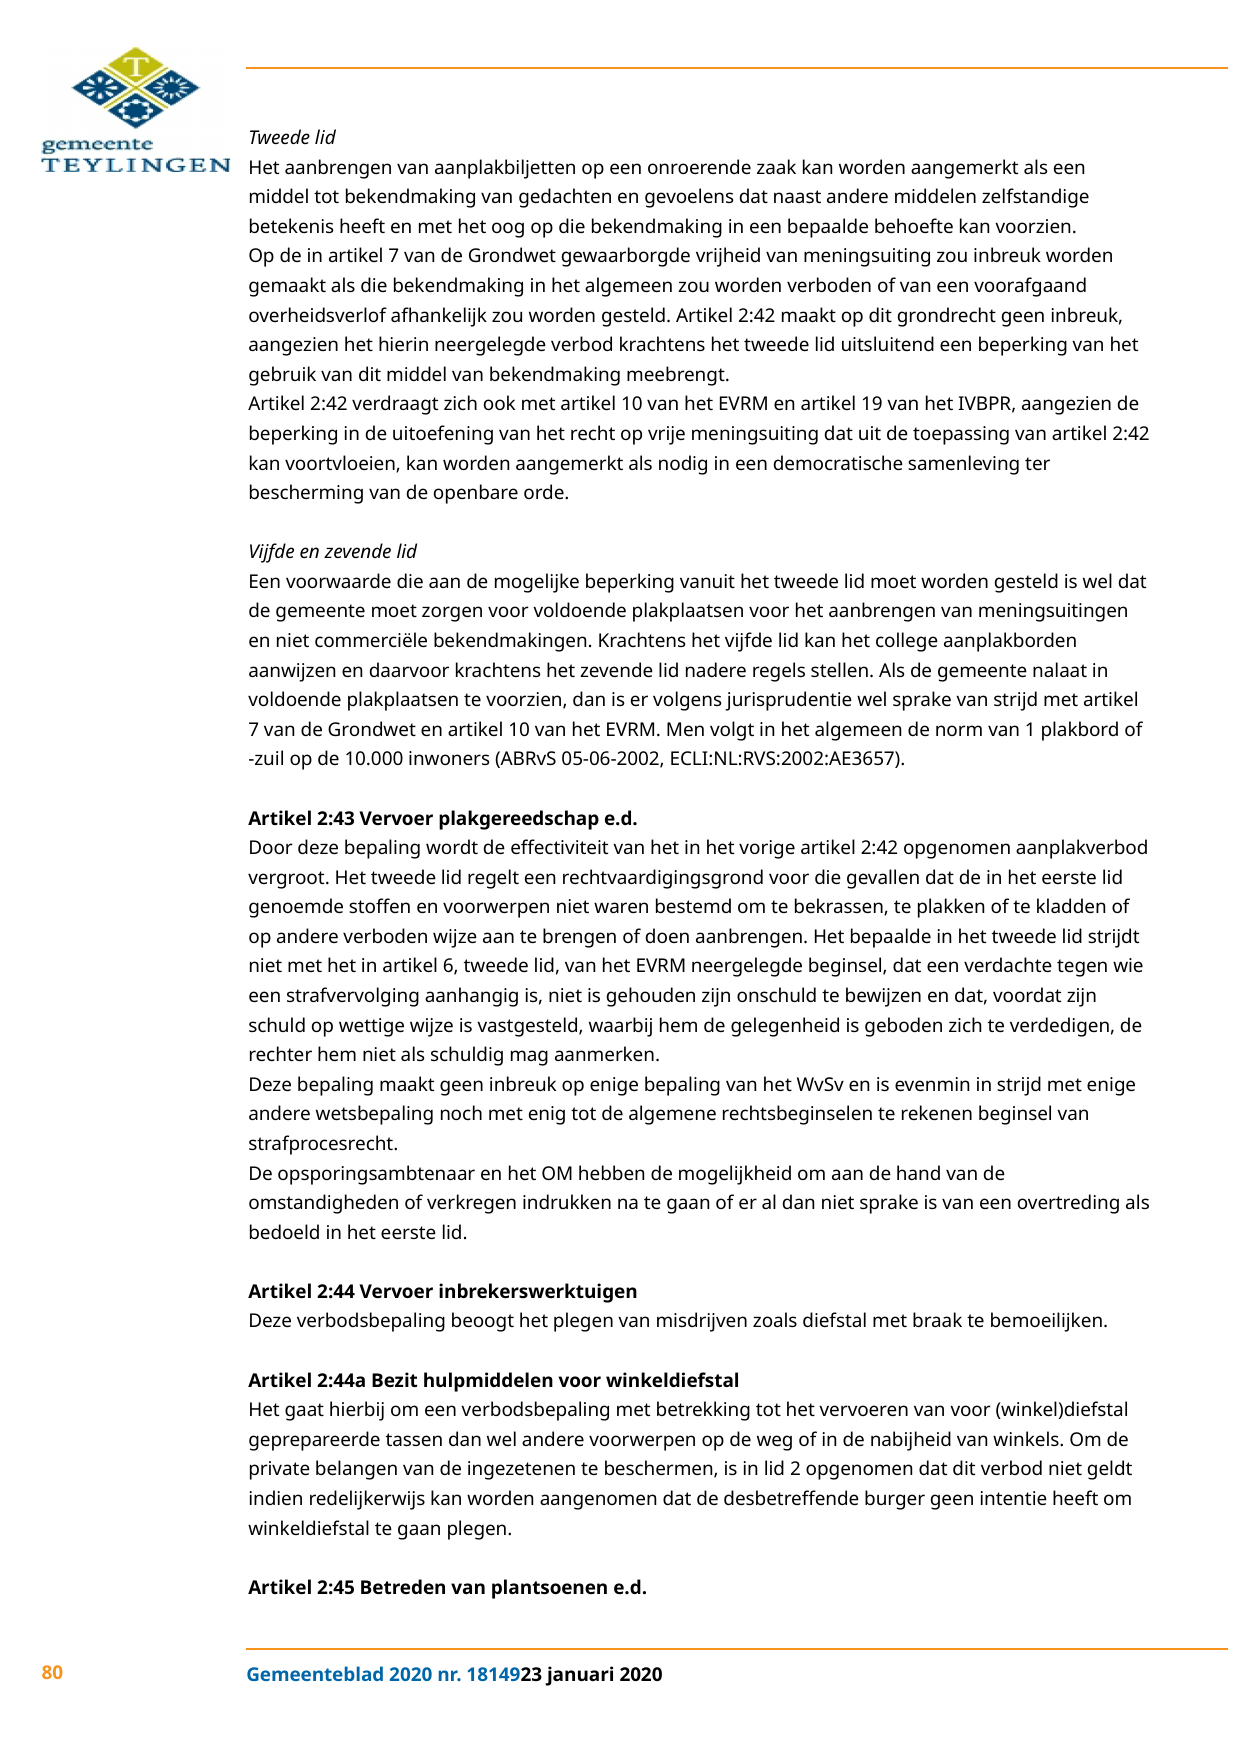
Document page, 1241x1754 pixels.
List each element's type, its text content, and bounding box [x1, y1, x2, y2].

text Artikel 2:44 Vervoer inbrekerswerktuigen [248, 1278, 1152, 1304]
text Artikel 2:44a Bezit hulpmiddelen voor winkeldiefstal [248, 1367, 1152, 1393]
text Deze bepaling maakt geen inbreuk op enige bepaling van het WvSv en is evenmin in strijd met enige andere wetsbepaling noch met enig tot de algemene rechtsbeginselen te rekenen beginsel van strafprocesrecht. [248, 1071, 1152, 1156]
text Vijfde en zevende lid [248, 538, 1152, 564]
text Deze verbodsbepaling beoogt het plegen van misdrijven zoals diefstal met braak te bemoeilijken. [248, 1308, 1152, 1333]
text Artikel 2:45 Betreden van plantsoenen e.d. [248, 1574, 1152, 1600]
text Het aanbrengen van aanplakbiljetten op een onroerende zaak kan worden aangemerkt als een middel tot bekendmaking van gedachten en gevoelens dat naast andere middelen zelfstandige betekenis heeft en met het oog op die bekendmaking in een bepaalde behoefte kan voorzien. [248, 154, 1152, 239]
text Tweede lid [248, 124, 1152, 150]
text Door deze bepaling wordt de effectiviteit van het in het vorige artikel 2:42 opgenomen aanplakverbod vergroot. Het tweede lid regelt een rechtvaardigingsgrond voor die gevallen dat de in het eerste lid genoemde stoffen en voorwerpen niet waren bestemd om te bekrassen, te plakken of te kladden of op andere verboden wijze aan te brengen of doen aanbrengen. Het bepaalde in het tweede lid strijdt niet met het in artikel 6, tweede lid, van het EVRM neergelegde beginsel, dat een verdachte tegen wie een strafvervolging aanhangig is, niet is gehouden zijn onschuld te bewijzen en dat, voordat zijn schuld op wettige wijze is vastgesteld, waarbij hem de gelegenheid is geboden zich te verdedigen, de rechter hem niet als schuldig mag aanmerken. [248, 834, 1152, 1067]
text De opsporingsambtenaar en het OM hebben de mogelijkheid om aan de hand van de omstandigheden of verkregen indrukken na te gaan of er al dan niet sprake is van een overtreding als bedoeld in het eerste lid. [248, 1160, 1152, 1245]
text Artikel 2:42 verdraagt zich ook met artikel 10 van het EVRM en artikel 19 van het IVBPR, aangezien de beperking in de uitoefening van het recht op vrije meningsuiting dat uit de toepassing van artikel 2:42 kan voortvloeien, kan worden aangemerkt als nodig in een democratische samenleving ter bescherming van de openbare orde. [248, 391, 1152, 505]
text Op de in artikel 7 van de Grondwet gewaarborgde vrijheid van meningsuiting zou inbreuk worden gemaakt als die bekendmaking in het algemeen zou worden verboden of van een voorafgaand overheidsverlof afhankelijk zou worden gesteld. Artikel 2:42 maakt op dit grondrecht geen inbreuk, aangezien het hierin neergelegde verbod krachtens het tweede lid uitsluitend een beperking van het gebruik van dit middel van bekendmaking meebrengt. [248, 243, 1152, 387]
text Het gaat hierbij om een verbodsbepaling met betrekking tot het vervoeren van voor (winkel)diefstal geprepareerde tassen dan wel andere voorwerpen op de weg of in de nabijheid van winkels. Om de private belangen van de ingezetenen te beschermen, is in lid 2 opgenomen dat dit verbod niet geldt indien redelijkerwijs kan worden aangenomen dat de desbetreffende burger geen intentie heeft om winkeldiefstal te gaan plegen. [248, 1396, 1152, 1541]
text Een voorwaarde die aan de mogelijke beperking vanuit het tweede lid moet worden gesteld is wel dat de gemeente moet zorgen voor voldoende plakplaatsen voor het aanbrengen van meningsuitingen en niet commerciële bekendmakingen. Krachtens het vijfde lid kan het college aanplakborden aanwijzen en daarvoor krachtens het zevende lid nadere regels stellen. Als de gemeente nalaat in voldoende plakplaatsen te voorzien, dan is er volgens jurisprudentie wel sprake van strijd met artikel 7 van de Grondwet en artikel 10 van het EVRM. Men volgt in het algemeen de norm van 1 plakbord of -zuil op de 10.000 inwoners (ABRvS 05-06-2002, ECLI:NL:RVS:2002:AE3657). [248, 568, 1152, 771]
picture [41, 47, 231, 172]
text Artikel 2:43 Vervoer plakgereedschap e.d. [248, 805, 1152, 831]
